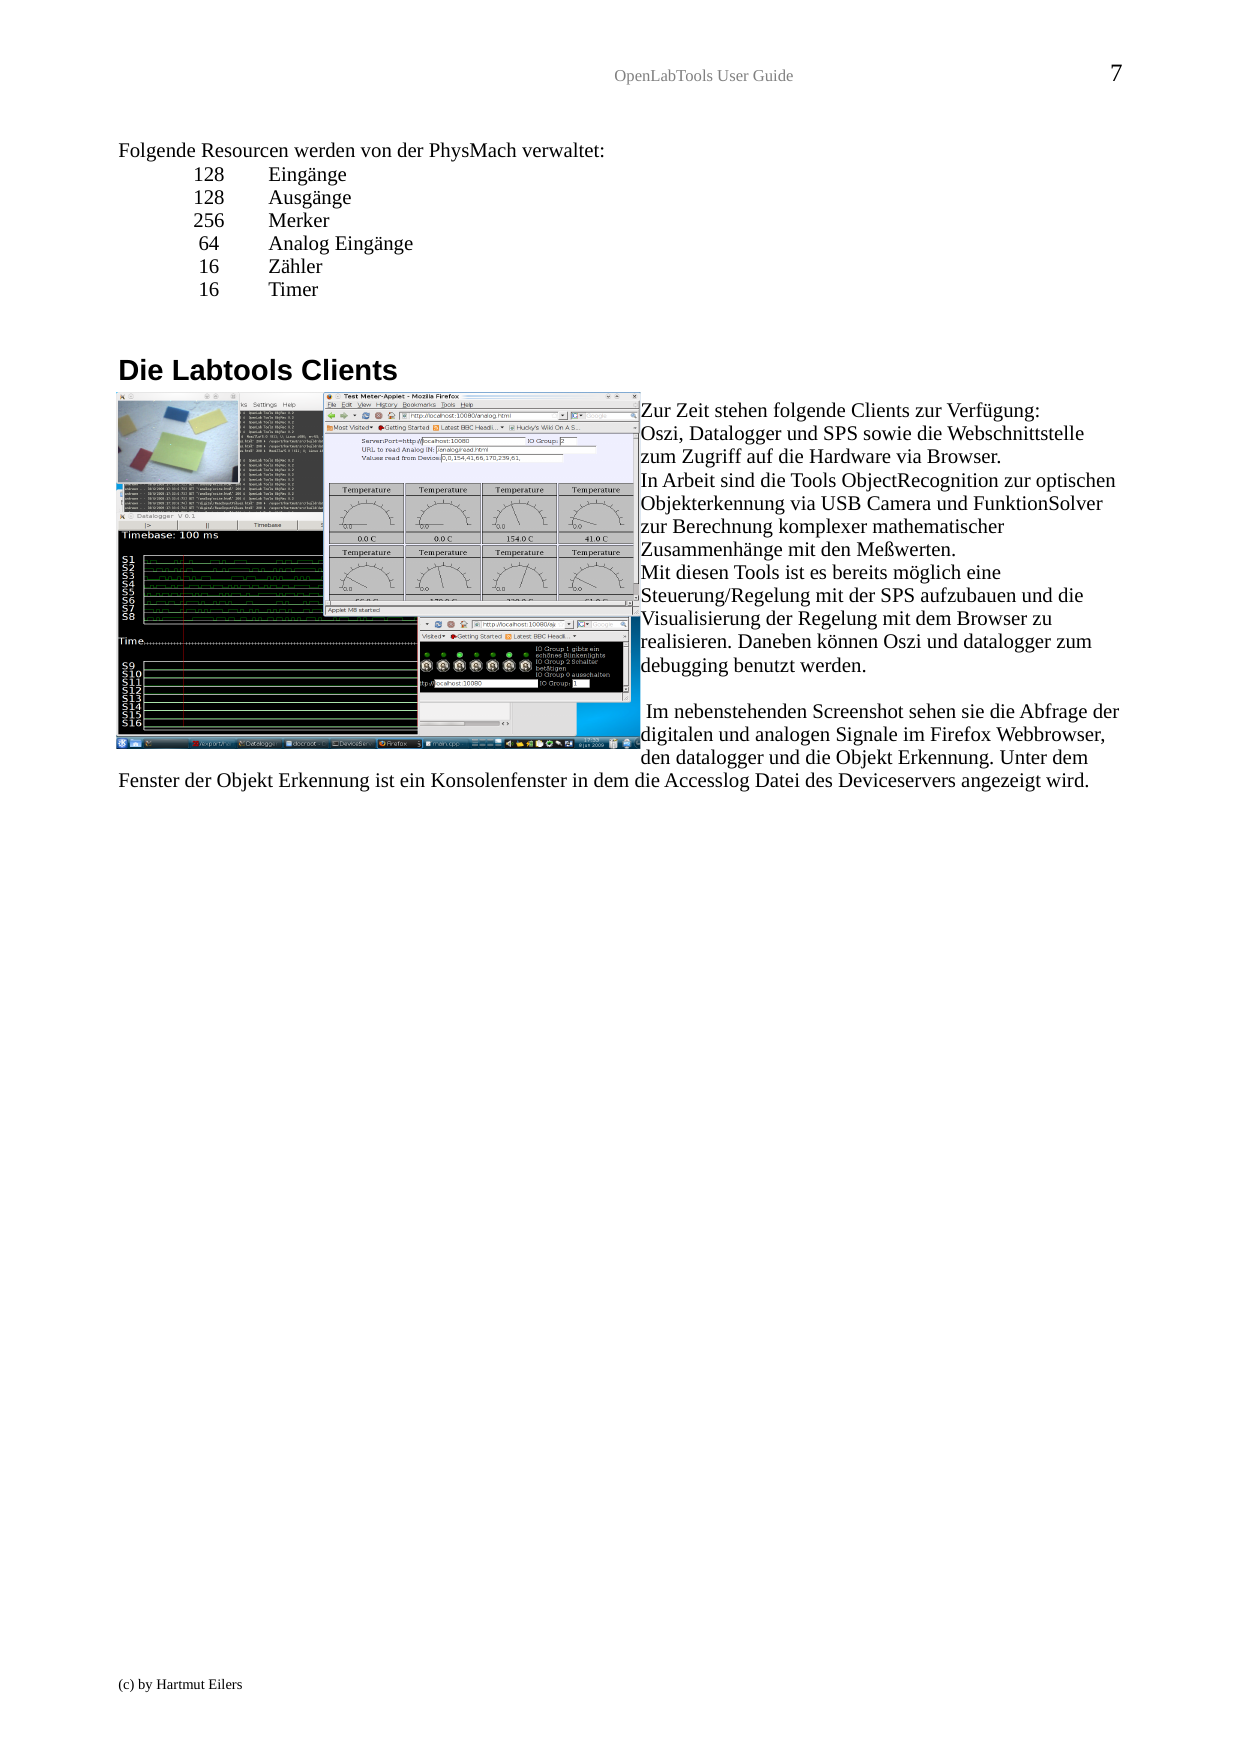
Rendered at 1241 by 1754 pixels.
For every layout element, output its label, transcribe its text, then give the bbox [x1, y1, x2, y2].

text In Arbeit sind die Tools ObjectRecognition zur optischen Objekterkennung via USB Camera und FunktionSolver zur Berechnung komplexer mathematischer Zusammenhänge mit den Meßwerten. [641, 468, 1122, 561]
subtitle Die Labtools Clients [118, 354, 1122, 387]
text 16 Zähler [118, 255, 1122, 278]
text Im nebenstehenden Screenshot sehen sie die Abfrage der digitalen und analogen Signale im Firefox Webbrowser, den datalogger und die Objekt Erkennung. Unter dem Fenster der Objekt Erkennung ist ein Konsolenfenster in dem die Accesslog Datei des Deviceservers angezeigt wird. [118, 700, 1122, 792]
text Folgende Resourcen werden von der PhysMach verwaltet: [118, 139, 1122, 162]
text 256 Merker [118, 209, 1122, 232]
text 64 Analog Eingänge [118, 232, 1122, 255]
text 16 Timer [118, 278, 1122, 301]
picture [116, 392, 641, 749]
text 128 Ausgänge [118, 186, 1122, 209]
text Zur Zeit stehen folgende Clients zur Verfügung: [641, 399, 1122, 422]
text 128 Eingänge [118, 162, 1122, 186]
text Oszi, Datalogger und SPS sowie die Webschnittstelle zum Zugriff auf die Hardware via Browser. [641, 422, 1122, 468]
text Mit diesen Tools ist es bereits möglich eine Steuerung/Regelung mit der SPS aufzubauen und die Visualisierung der Regelung mit dem Browser zu realisieren. Daneben können Oszi und datalogger zum debugging benutzt werden. [641, 561, 1122, 677]
